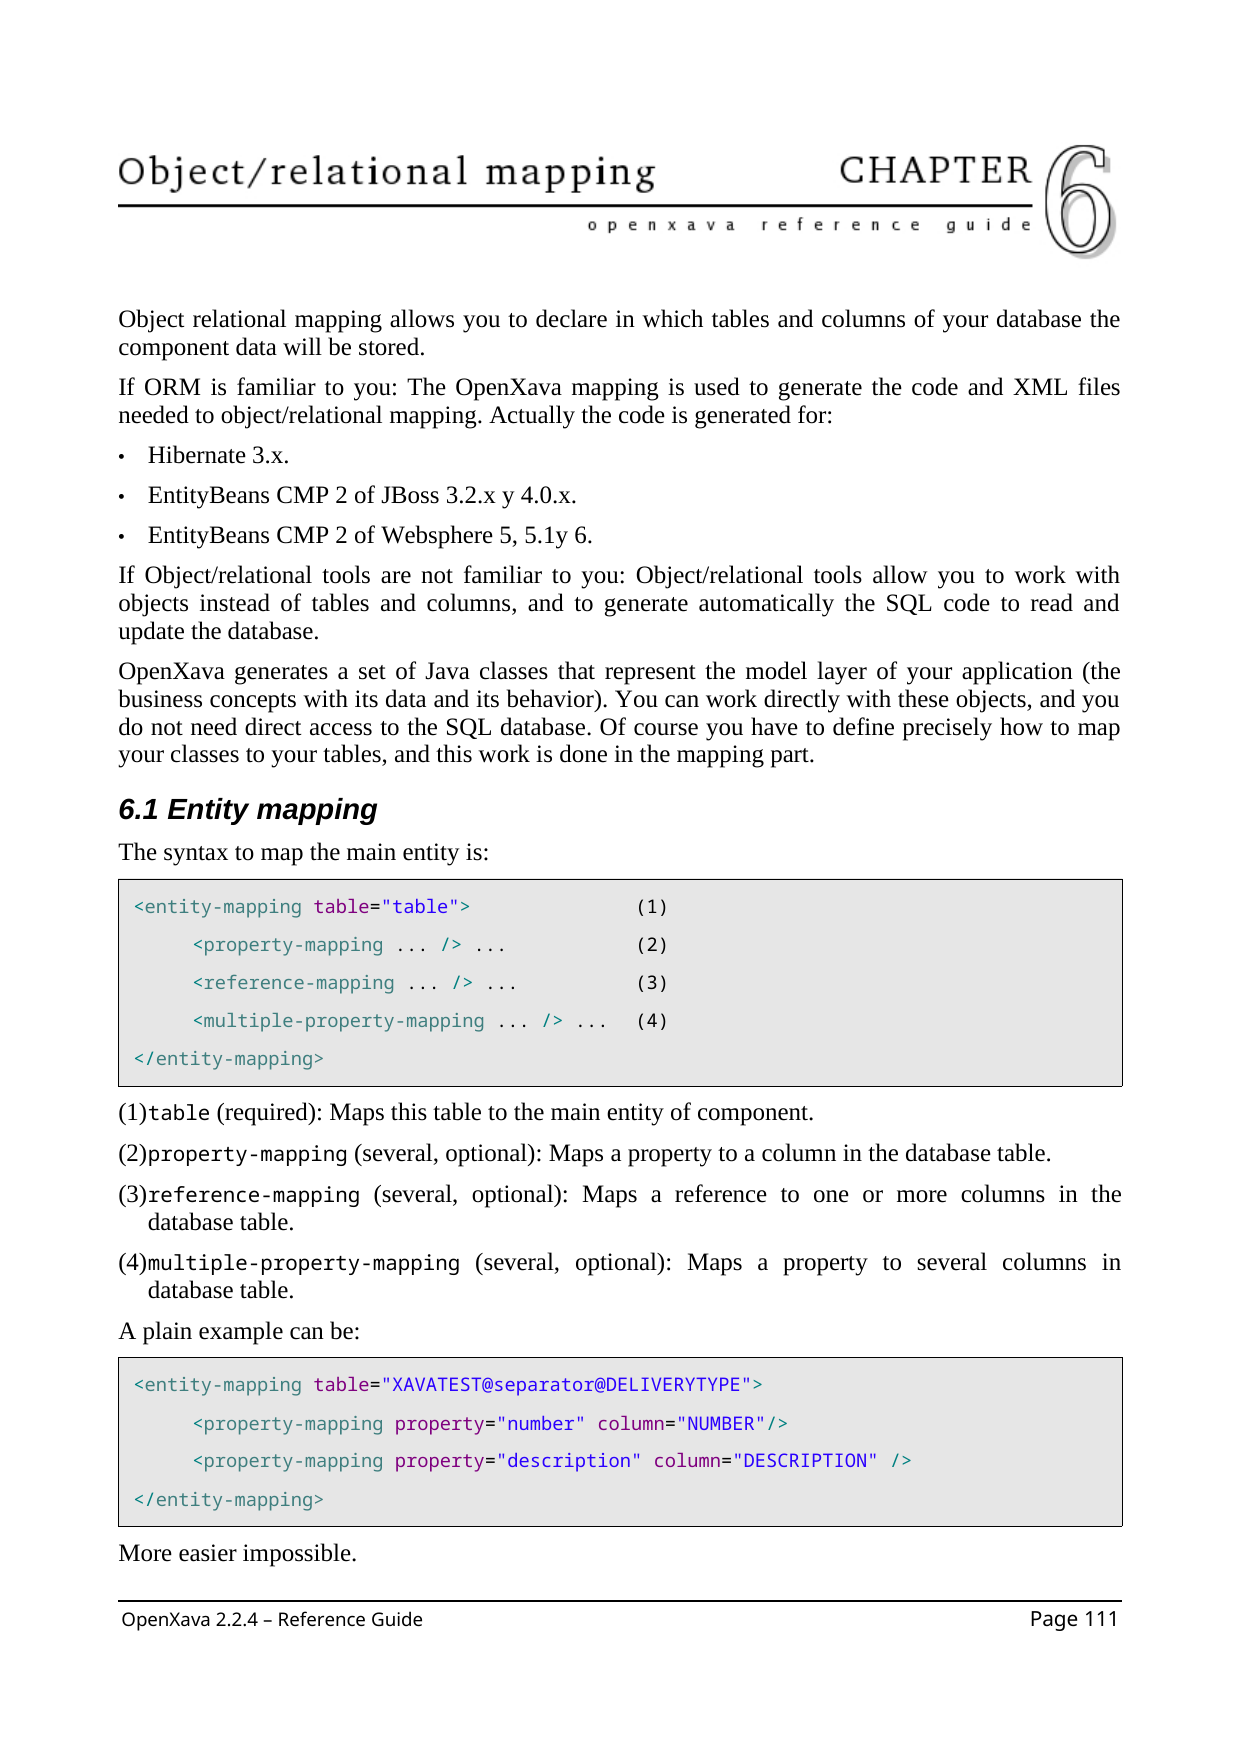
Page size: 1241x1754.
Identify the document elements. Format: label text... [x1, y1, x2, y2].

list EntityBeans CMP 2 of JBoss 3.2.x y 4.0.x. [118, 481, 1122, 509]
picture [118, 118, 1122, 288]
text OpenXava generates a set of Java classes that represent the model layer of your application (the business concepts with its data and its behavior). You can work directly with these objects, and you do not need direct access to the SQL database. Of course you have to define precisely how to map your classes to your tables, and this work is done in the mapping part. [118, 657, 1122, 768]
text Object relational mapping allows you to declare in which tables and columns of your database the component data will be stored. [118, 305, 1122, 361]
text <property-mapping property="number" column="NUMBER"/> [119, 1395, 1122, 1433]
list Hibernate 3.x. [118, 441, 1122, 469]
list reference-mapping (several, optional): Maps a reference to one or more columns in the database table. [118, 1180, 1122, 1236]
text More easier impossible. [118, 1539, 1122, 1567]
text <multiple-property-mapping ... /> ... (4) [119, 993, 1122, 1031]
text If Object/relational tools are not familiar to you: Object/relational tools allow you to work with objects instead of tables and columns, and to generate automatically the SQL code to read and update the database. [118, 562, 1122, 645]
text <reference-mapping ... /> ... (3) [119, 954, 1122, 993]
text <entity-mapping table="table"> (1) [119, 880, 1122, 917]
text </entity-mapping> [119, 1031, 1122, 1086]
text If ORM is familiar to you: The OpenXava mapping is used to generate the code and XML files needed to object/relational mapping. Actually the code is generated for: [118, 373, 1122, 428]
subtitle Object/relational mapping [118, 288, 1122, 293]
text <property-mapping ... /> ... (2) [119, 917, 1122, 954]
list multiple-property-mapping (several, optional): Maps a property to several columns in database table. [118, 1248, 1122, 1304]
text A plain example can be: [118, 1317, 1122, 1344]
text <property-mapping property="description" column="DESCRIPTION" /> [119, 1433, 1122, 1471]
text </entity-mapping> [119, 1471, 1122, 1526]
list property-mapping (several, optional): Maps a property to a column in the database table. [118, 1139, 1122, 1167]
list table (required): Maps this table to the main entity of component. [118, 1098, 1122, 1127]
text <entity-mapping table="XAVATEST@separator@DELIVERYTYPE"> [119, 1358, 1122, 1395]
subtitle Entity mapping [118, 793, 1122, 826]
list EntityBeans CMP 2 of Websphere 5, 5.1y 6. [118, 521, 1122, 549]
text The syntax to map the main entity is: [118, 838, 1122, 866]
